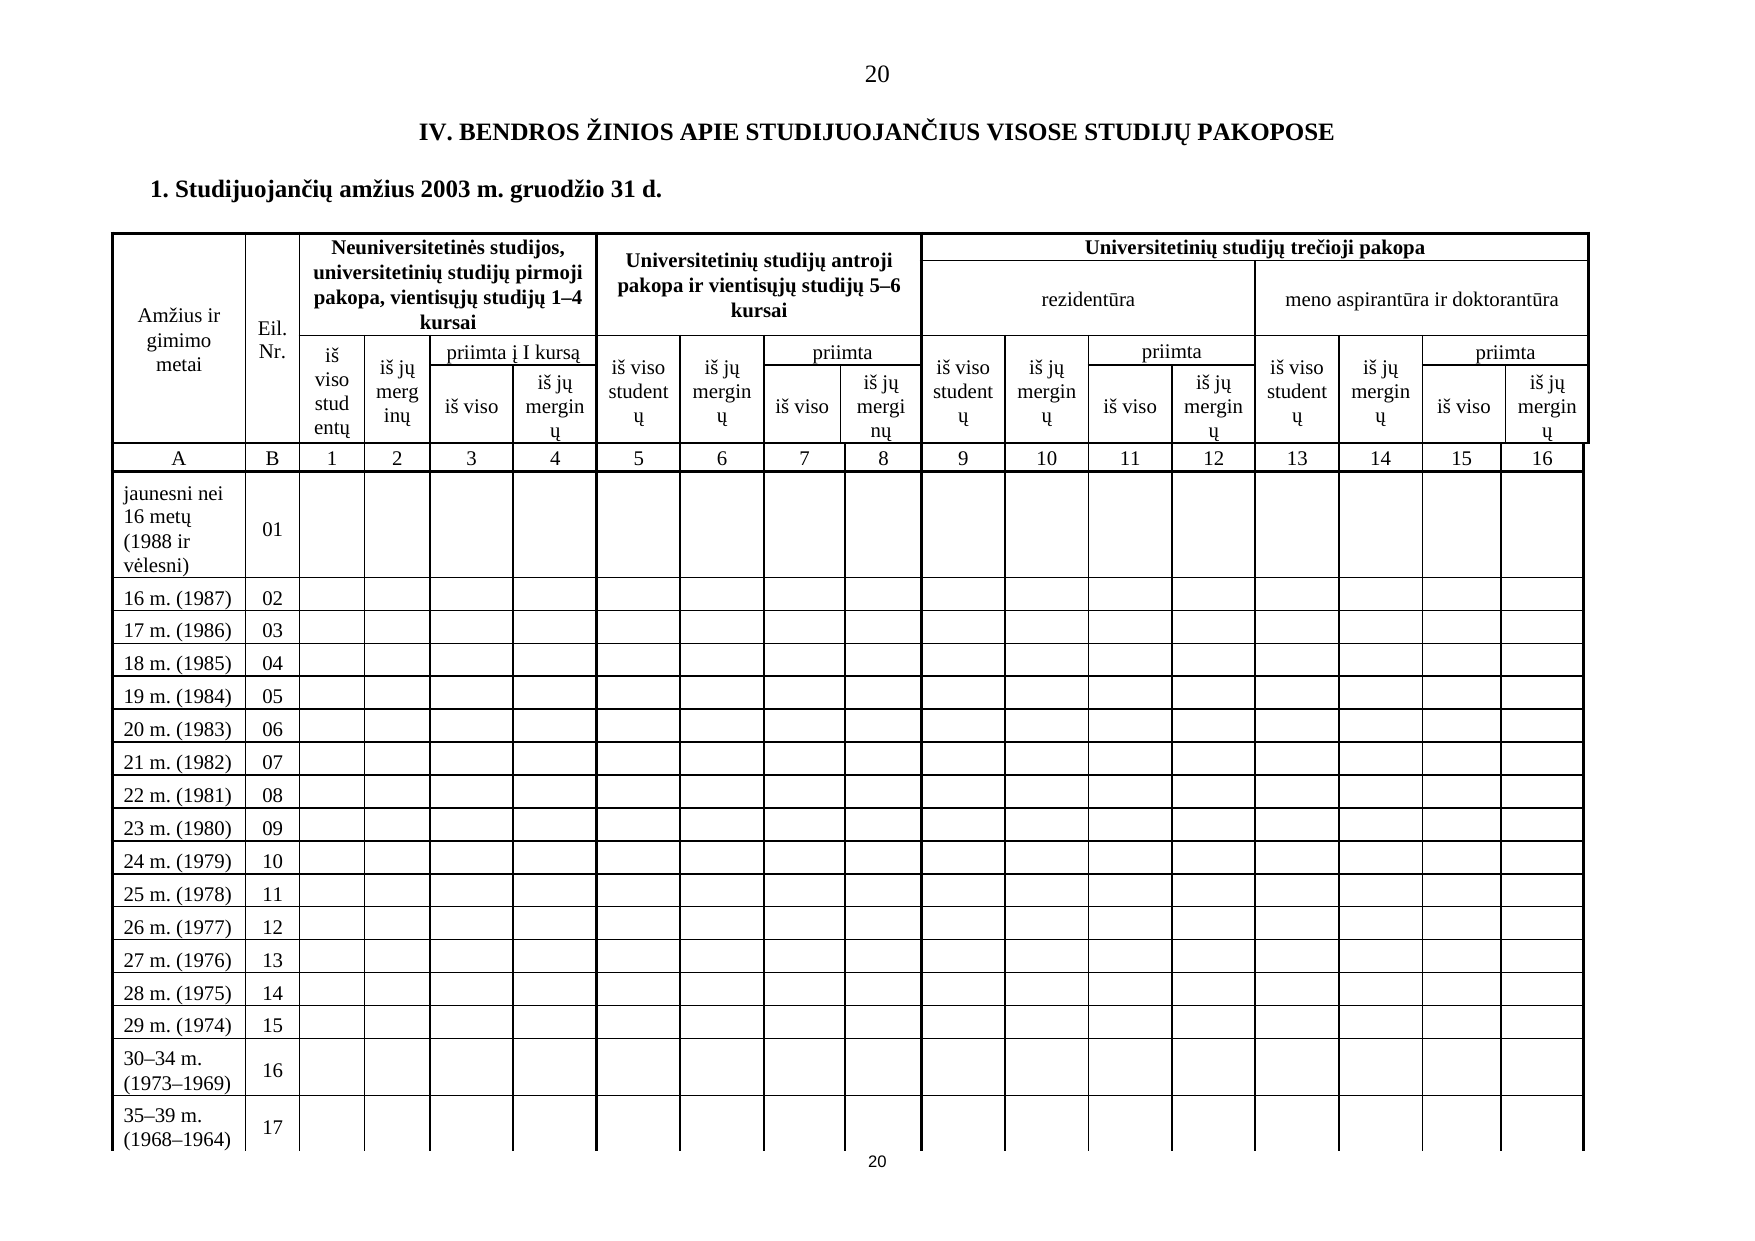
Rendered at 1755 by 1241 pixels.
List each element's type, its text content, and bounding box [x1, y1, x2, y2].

table_cell [1006, 710, 1088, 741]
table_cell [765, 644, 844, 675]
table_header Amžius ir gimimo metai [114, 235, 245, 442]
table_cell [365, 809, 429, 840]
table_cell 04 [246, 644, 299, 675]
table_cell [1340, 644, 1422, 675]
table_cell [681, 973, 763, 1004]
table_cell meno aspirantūra ir doktorantūra [1256, 261, 1587, 335]
table_cell [1340, 1096, 1422, 1151]
table_cell [846, 907, 920, 939]
table_cell iš viso [765, 366, 840, 442]
table_cell [681, 710, 763, 741]
table_cell [1256, 875, 1338, 906]
table_cell [431, 677, 512, 708]
table_cell [1173, 473, 1254, 577]
table_cell [1340, 473, 1422, 577]
table_cell [1089, 578, 1171, 609]
table_cell [1006, 907, 1088, 939]
table_cell [1585, 444, 1589, 470]
table_cell priimta į I kursą [431, 336, 595, 364]
table_cell 18 m. (1985) [114, 644, 245, 675]
table_cell [598, 940, 679, 972]
table_cell [1585, 741, 1589, 774]
table_cell [923, 842, 1004, 873]
table_cell 05 [246, 677, 299, 708]
table_cell [300, 1006, 364, 1037]
table_cell [923, 809, 1004, 840]
table_cell [1502, 611, 1582, 642]
table_cell [514, 644, 595, 675]
table_cell [1340, 907, 1422, 939]
table_cell 7 [765, 444, 844, 470]
table_cell [1340, 710, 1422, 741]
table_cell 9 [923, 444, 1004, 470]
table_cell [1256, 677, 1338, 708]
table_cell [1585, 807, 1589, 840]
table_cell [1340, 940, 1422, 972]
table_cell iš viso [1089, 366, 1171, 442]
table_cell [923, 907, 1004, 939]
table_cell 13 [1256, 444, 1338, 470]
table_cell [681, 1096, 763, 1151]
table_cell [598, 677, 679, 708]
table_cell [1089, 644, 1171, 675]
table_cell [1502, 940, 1582, 972]
table_cell [923, 776, 1004, 807]
table_cell [1585, 840, 1589, 873]
table_cell 17 m. (1986) [114, 611, 245, 642]
table_cell [1089, 473, 1171, 577]
table_cell [598, 1006, 679, 1037]
table_cell [1423, 578, 1500, 609]
table_cell [431, 907, 512, 939]
table_cell [365, 578, 429, 609]
table_cell [765, 1039, 844, 1094]
table_cell [1173, 973, 1254, 1004]
table_cell iš viso studentų [300, 336, 364, 442]
table_cell [923, 1096, 1004, 1151]
table_cell [1340, 973, 1422, 1004]
table_cell [1256, 776, 1338, 807]
table_cell [1006, 1006, 1088, 1037]
table_cell [1006, 875, 1088, 906]
table_cell [300, 875, 364, 906]
table_cell [300, 1039, 364, 1094]
table_cell [598, 1039, 679, 1094]
table_cell [846, 776, 920, 807]
table_cell [1089, 710, 1171, 741]
table_cell [1585, 972, 1589, 1004]
table_cell [431, 644, 512, 675]
table_cell [1423, 809, 1500, 840]
table_cell 1 [300, 444, 364, 470]
table_cell [846, 1006, 920, 1037]
table_cell [598, 611, 679, 642]
table_cell [365, 743, 429, 774]
table_cell 21 m. (1982) [114, 743, 245, 774]
table_cell [1502, 1096, 1582, 1151]
table_header Eil. Nr. [246, 235, 299, 442]
table_cell 08 [246, 776, 299, 807]
table_cell [765, 611, 844, 642]
table_cell [1089, 743, 1171, 774]
table_cell [765, 973, 844, 1004]
table_cell 20 m. (1983) [114, 710, 245, 741]
table_cell [923, 973, 1004, 1004]
table_cell iš jų merginų [365, 336, 429, 442]
table_cell 29 m. (1974) [114, 1006, 245, 1037]
table_cell [1256, 1039, 1338, 1094]
table_cell [431, 1039, 512, 1094]
table_cell [923, 644, 1004, 675]
table_cell [431, 743, 512, 774]
table_cell [431, 1006, 512, 1037]
table_cell [1585, 643, 1589, 675]
table_cell [1502, 644, 1582, 675]
table_cell 07 [246, 743, 299, 774]
table_cell [514, 611, 595, 642]
table_cell [1585, 774, 1589, 807]
table_cell [300, 1096, 364, 1151]
table_cell [431, 875, 512, 906]
table_cell [365, 1006, 429, 1037]
table_cell iš viso studentų [923, 336, 1004, 442]
table_cell [514, 875, 595, 906]
table_cell iš jų merginų [841, 366, 920, 442]
table_cell 17 [246, 1096, 299, 1151]
table_cell 25 m. (1978) [114, 875, 245, 906]
table_cell 3 [431, 444, 512, 470]
table_cell [846, 973, 920, 1004]
table_cell [1502, 907, 1582, 939]
table_cell [1340, 809, 1422, 840]
table_cell 26 m. (1977) [114, 907, 245, 939]
table_cell [765, 875, 844, 906]
table_cell [1340, 875, 1422, 906]
table_cell 8 [846, 444, 920, 470]
table_cell 6 [681, 444, 763, 470]
table_cell [1173, 743, 1254, 774]
table_cell [923, 743, 1004, 774]
table_header Universitetinių studijų antroji pakopa ir vientisųjų studijų 5–6 kursai [598, 235, 920, 335]
table_cell [514, 776, 595, 807]
table_cell [1006, 776, 1088, 807]
table_cell 35–39 m. (1968–1964) [114, 1096, 245, 1151]
table_cell [598, 1096, 679, 1151]
table_cell [300, 578, 364, 609]
table_cell [1423, 677, 1500, 708]
table_cell [681, 842, 763, 873]
table_cell [1423, 1039, 1500, 1094]
table_cell [365, 677, 429, 708]
table_cell [514, 809, 595, 840]
table_cell [598, 842, 679, 873]
table_cell [300, 809, 364, 840]
table_cell [598, 907, 679, 939]
table_cell [598, 644, 679, 675]
table_cell A [114, 444, 245, 470]
table_cell [846, 940, 920, 972]
table_cell [300, 710, 364, 741]
table_cell [1173, 776, 1254, 807]
table_cell [1173, 940, 1254, 972]
table_cell 12 [1173, 444, 1254, 470]
table_cell [1256, 710, 1338, 741]
table_cell [1256, 973, 1338, 1004]
table_cell [1256, 1096, 1338, 1151]
table_cell 03 [246, 611, 299, 642]
table_cell [300, 611, 364, 642]
table_cell 19 m. (1984) [114, 677, 245, 708]
table_cell [514, 1006, 595, 1037]
table_cell [1256, 940, 1338, 972]
table_cell [765, 578, 844, 609]
table_cell [1006, 611, 1088, 642]
table_cell iš jų merginų [1506, 366, 1587, 442]
table_cell [1006, 743, 1088, 774]
table_cell [1502, 578, 1582, 609]
table_cell [1340, 842, 1422, 873]
table_cell [846, 743, 920, 774]
table_cell [514, 710, 595, 741]
table_cell [1256, 1006, 1338, 1037]
table_cell [431, 776, 512, 807]
table_cell [1502, 743, 1582, 774]
table_cell [1006, 473, 1088, 577]
table_cell [365, 644, 429, 675]
table_cell [300, 677, 364, 708]
table_cell [1173, 611, 1254, 642]
table_cell [1585, 906, 1589, 939]
table_cell B [246, 444, 299, 470]
table_cell [1089, 611, 1171, 642]
table_cell [1256, 473, 1338, 577]
table_cell [1585, 675, 1589, 708]
table_cell [923, 473, 1004, 577]
table_cell [681, 940, 763, 972]
table_cell [1006, 940, 1088, 972]
table_cell [1173, 677, 1254, 708]
table_cell [765, 743, 844, 774]
table_cell [681, 875, 763, 906]
table_cell [300, 743, 364, 774]
table_cell [1502, 776, 1582, 807]
table_cell [765, 473, 844, 577]
table_cell [1585, 873, 1589, 906]
table_cell [300, 973, 364, 1004]
table_cell [1585, 1038, 1589, 1094]
table_cell [923, 875, 1004, 906]
table_cell [681, 776, 763, 807]
table_cell [846, 1039, 920, 1094]
table_cell [365, 611, 429, 642]
table_cell [765, 842, 844, 873]
table_cell [365, 973, 429, 1004]
table_cell [1423, 710, 1500, 741]
table_cell [300, 940, 364, 972]
table_cell [1340, 1039, 1422, 1094]
table_cell [598, 875, 679, 906]
table_cell [846, 473, 920, 577]
table_cell [514, 907, 595, 939]
table_cell [1089, 1096, 1171, 1151]
table_cell 2 [365, 444, 429, 470]
table_cell [1502, 677, 1582, 708]
table_cell iš jų merginų [1006, 336, 1088, 442]
table_cell [846, 809, 920, 840]
table_cell [681, 809, 763, 840]
table_cell [598, 809, 679, 840]
table_cell iš viso studentų [1256, 336, 1338, 442]
table_cell rezidentūra [923, 261, 1254, 335]
table_cell [1089, 1039, 1171, 1094]
table_cell [1423, 907, 1500, 939]
table_cell [1502, 875, 1582, 906]
table_cell 22 m. (1981) [114, 776, 245, 807]
table_cell 14 [246, 973, 299, 1004]
table_header Neuniversitetinės studijos, universitetinių studijų pirmoji pakopa, vientisųjų studijų 1–4 kursai [300, 235, 595, 335]
table_cell 16 [1502, 444, 1582, 470]
table_cell [765, 776, 844, 807]
table_cell [1256, 644, 1338, 675]
table_header Universitetinių studijų trečioji pakopa [923, 235, 1587, 260]
table_cell iš jų merginų [1173, 366, 1254, 442]
table_cell [846, 578, 920, 609]
table_cell [1423, 1096, 1500, 1151]
table_cell [365, 842, 429, 873]
table_cell [1423, 973, 1500, 1004]
table_cell [765, 1006, 844, 1037]
table_cell [365, 776, 429, 807]
table_cell [365, 1039, 429, 1094]
table_cell [514, 473, 595, 577]
table_cell [365, 1096, 429, 1151]
table_cell [923, 1039, 1004, 1094]
table_cell 15 [246, 1006, 299, 1037]
table_cell 16 m. (1987) [114, 578, 245, 609]
table_cell [365, 875, 429, 906]
table_cell 13 [246, 940, 299, 972]
table_cell [681, 907, 763, 939]
table_cell 02 [246, 578, 299, 609]
table_cell [923, 611, 1004, 642]
table_cell [1173, 578, 1254, 609]
table_cell [681, 1039, 763, 1094]
table_cell [598, 578, 679, 609]
table_cell [300, 907, 364, 939]
table_cell [514, 743, 595, 774]
table_cell [1340, 743, 1422, 774]
table_cell [681, 743, 763, 774]
table_cell [1340, 677, 1422, 708]
table_cell [365, 710, 429, 741]
table_cell [431, 710, 512, 741]
table_cell [431, 973, 512, 1004]
table_cell [1173, 809, 1254, 840]
table_cell iš jų merginų [514, 366, 595, 442]
table_cell [514, 1096, 595, 1151]
table_cell [598, 743, 679, 774]
table_cell [765, 710, 844, 741]
table_cell [1423, 940, 1500, 972]
table_cell [431, 611, 512, 642]
table_cell [846, 1096, 920, 1151]
table_cell 16 [246, 1039, 299, 1094]
table_cell [1585, 708, 1589, 741]
table_cell 11 [1089, 444, 1171, 470]
table_cell [923, 940, 1004, 972]
table_cell [846, 644, 920, 675]
table_cell [300, 842, 364, 873]
table_cell [514, 578, 595, 609]
table_cell [1089, 842, 1171, 873]
table_cell [1006, 644, 1088, 675]
table_cell iš jų merginų [681, 336, 763, 442]
table_cell [431, 473, 512, 577]
table_cell [1502, 710, 1582, 741]
table_cell [1006, 1096, 1088, 1151]
table_cell 15 [1423, 444, 1500, 470]
table_cell [514, 842, 595, 873]
table_cell 4 [514, 444, 595, 470]
table_cell [681, 644, 763, 675]
table_cell [598, 776, 679, 807]
table_cell [1006, 842, 1088, 873]
table_cell [514, 940, 595, 972]
table_cell [514, 1039, 595, 1094]
table_cell [1089, 973, 1171, 1004]
table_cell [1256, 842, 1338, 873]
table_cell [300, 776, 364, 807]
table_cell 01 [246, 473, 299, 577]
table_cell [765, 677, 844, 708]
table_cell [765, 940, 844, 972]
table_cell [1585, 1005, 1589, 1037]
table_cell [1006, 973, 1088, 1004]
table_cell 30–34 m. (1973–1969) [114, 1039, 245, 1094]
text 1. Studijuojančių amžius 2003 m. gruodžio 31 d. [150, 174, 1642, 203]
table_cell [1089, 940, 1171, 972]
table_cell iš jų merginų [1340, 336, 1422, 442]
table_cell [1502, 842, 1582, 873]
table_cell [1585, 470, 1589, 577]
table_cell [365, 907, 429, 939]
table_cell [923, 677, 1004, 708]
table_cell [514, 677, 595, 708]
table_cell [1256, 578, 1338, 609]
table_cell [681, 578, 763, 609]
table_cell [1502, 1039, 1582, 1094]
table_cell [598, 473, 679, 577]
table_cell [1340, 578, 1422, 609]
table_cell [923, 710, 1004, 741]
table_cell [1340, 776, 1422, 807]
table_cell [1423, 743, 1500, 774]
table_cell 24 m. (1979) [114, 842, 245, 873]
table_cell [681, 677, 763, 708]
table_cell [1089, 776, 1171, 807]
table_cell [846, 677, 920, 708]
table_cell [1502, 973, 1582, 1004]
table_cell [1423, 1006, 1500, 1037]
table_cell [431, 940, 512, 972]
table_cell [923, 1006, 1004, 1037]
table_cell 09 [246, 809, 299, 840]
table_cell [1423, 776, 1500, 807]
table_cell 28 m. (1975) [114, 973, 245, 1004]
table_cell [365, 940, 429, 972]
table_cell [1502, 809, 1582, 840]
table_cell [1256, 611, 1338, 642]
table_cell 14 [1340, 444, 1422, 470]
table_cell [1006, 677, 1088, 708]
table_cell [1173, 1006, 1254, 1037]
table_cell [765, 907, 844, 939]
table_cell [1173, 710, 1254, 741]
table_cell 06 [246, 710, 299, 741]
text IV. Bendros žinios apie studijuojančius visose studijų pakopose [112, 117, 1642, 145]
table_cell [1502, 1006, 1582, 1037]
table_cell [1423, 473, 1500, 577]
table_cell [431, 842, 512, 873]
table_cell 23 m. (1980) [114, 809, 245, 840]
table_cell [1006, 809, 1088, 840]
table_cell [431, 1096, 512, 1151]
table_cell priimta [1423, 336, 1587, 364]
table_cell [1173, 1039, 1254, 1094]
table_cell [681, 611, 763, 642]
table_cell 12 [246, 907, 299, 939]
table_cell [765, 809, 844, 840]
table_cell iš viso studentų [598, 336, 679, 442]
table_cell [1089, 809, 1171, 840]
table_cell iš viso [1423, 366, 1505, 442]
table_cell [1423, 611, 1500, 642]
table_cell [514, 973, 595, 1004]
table_cell 27 m. (1976) [114, 940, 245, 972]
table_cell [1173, 907, 1254, 939]
table_cell [1089, 875, 1171, 906]
table_cell [1423, 842, 1500, 873]
table_cell [1173, 1096, 1254, 1151]
table_cell [1340, 611, 1422, 642]
table_cell [923, 578, 1004, 609]
table_cell [300, 473, 364, 577]
table_cell [1256, 743, 1338, 774]
table_cell [846, 875, 920, 906]
table_cell 10 [246, 842, 299, 873]
table_cell jaunesni nei 16 metų (1988 ir vėlesni) [114, 473, 245, 577]
table_cell [431, 578, 512, 609]
table_cell [598, 973, 679, 1004]
table_cell [365, 473, 429, 577]
table_cell [1173, 875, 1254, 906]
table_cell [1256, 907, 1338, 939]
table_cell [1423, 875, 1500, 906]
table_cell [1340, 1006, 1422, 1037]
table_cell [1502, 473, 1582, 577]
table_cell [1585, 1095, 1589, 1151]
table_cell [846, 611, 920, 642]
table_cell [1256, 809, 1338, 840]
table_cell [1006, 578, 1088, 609]
table_cell [1585, 939, 1589, 972]
table_cell [1089, 907, 1171, 939]
table_cell [681, 473, 763, 577]
table_cell 10 [1006, 444, 1088, 470]
table_cell [1585, 610, 1589, 642]
table_cell [1089, 1006, 1171, 1037]
table_cell priimta [765, 336, 920, 364]
table_cell [1173, 842, 1254, 873]
table_cell [1585, 577, 1589, 609]
table_cell [1423, 644, 1500, 675]
table_cell 5 [598, 444, 679, 470]
table_cell [300, 644, 364, 675]
table_cell 11 [246, 875, 299, 906]
table_cell [765, 1096, 844, 1151]
table_cell [1006, 1039, 1088, 1094]
table_cell [1089, 677, 1171, 708]
table_cell iš viso [431, 366, 512, 442]
table_cell [846, 842, 920, 873]
table_cell [846, 710, 920, 741]
table_cell [1173, 644, 1254, 675]
table_cell [598, 710, 679, 741]
table_cell [431, 809, 512, 840]
table_cell [681, 1006, 763, 1037]
table_cell priimta [1089, 336, 1254, 364]
